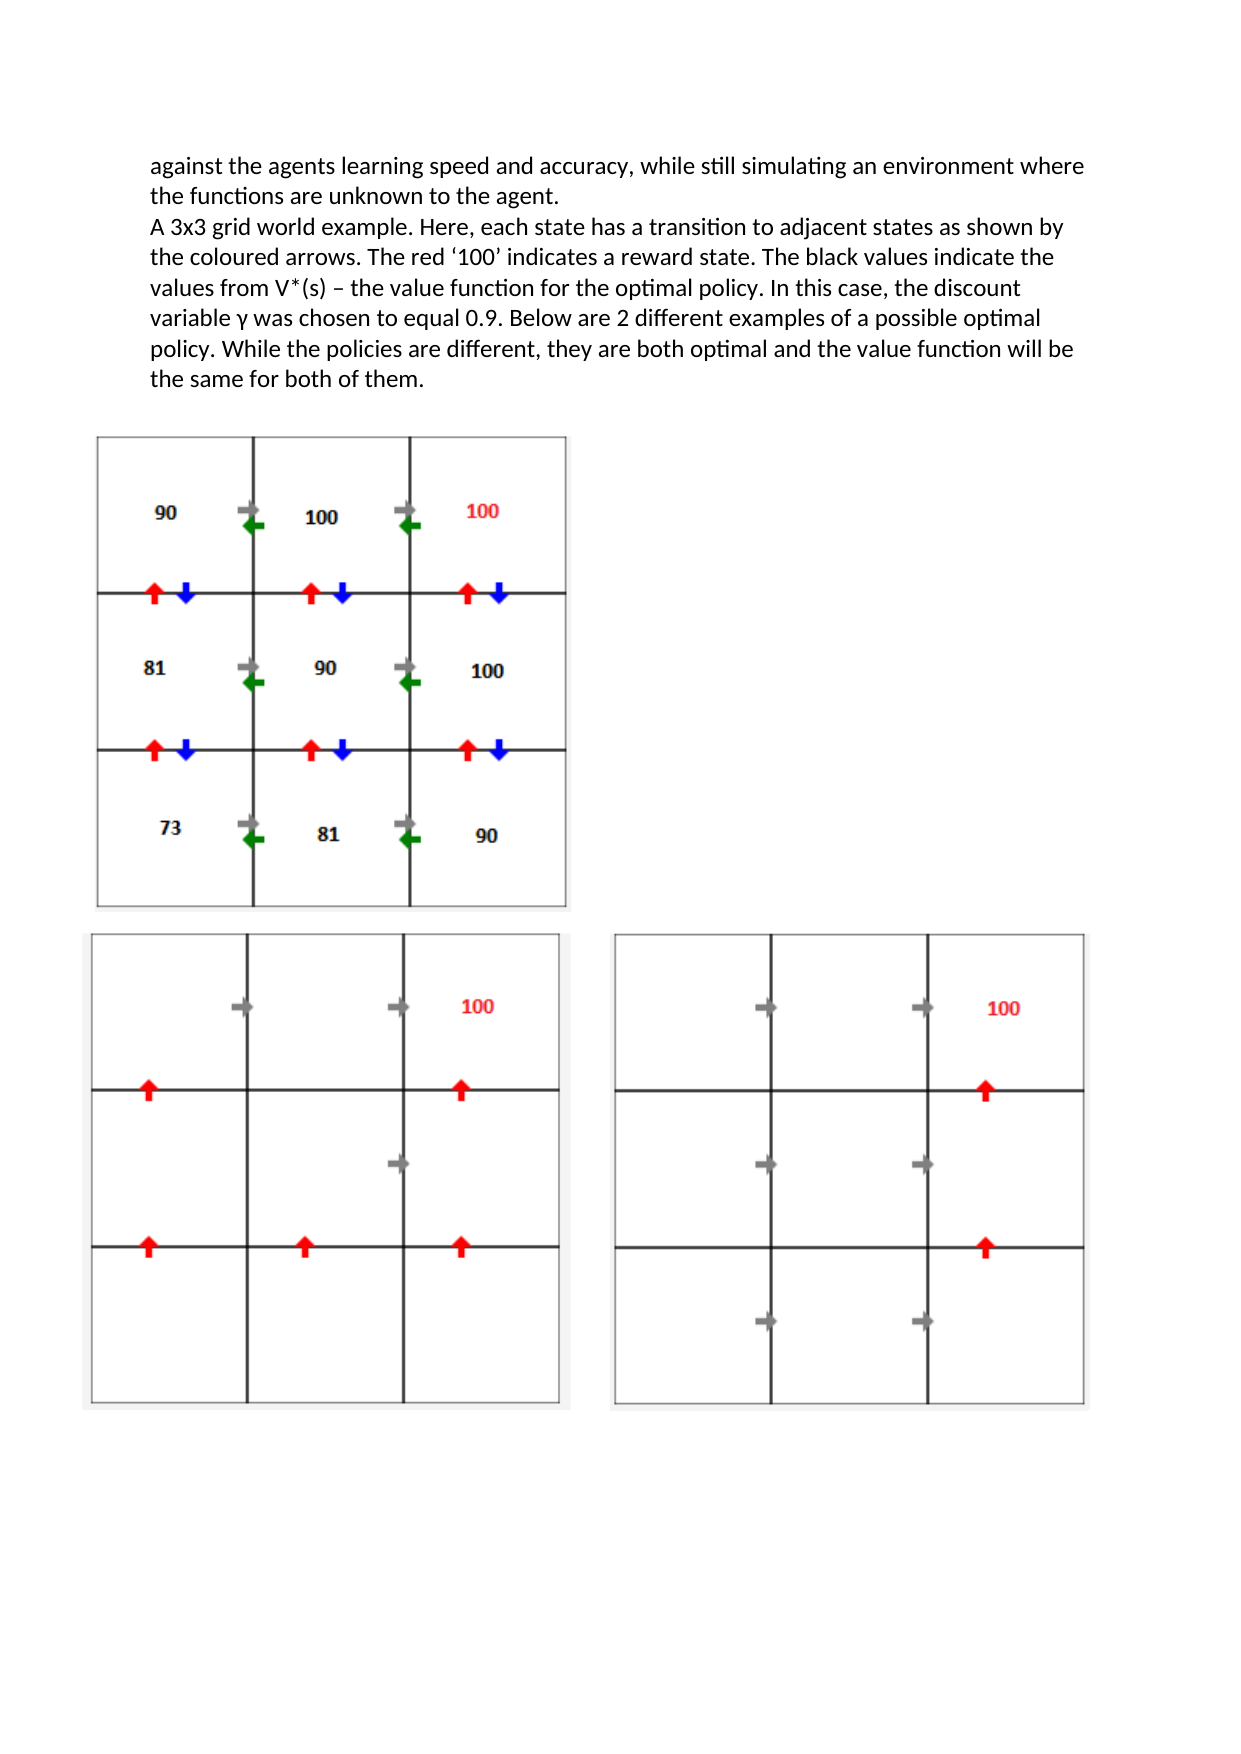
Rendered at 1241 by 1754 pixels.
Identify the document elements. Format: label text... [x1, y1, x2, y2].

text against the agents learning speed and accuracy, while still simulating an environment where the functions are unknown to the agent. [150, 150, 1090, 211]
text A 3x3 grid world example. Here, each state has a transition to adjacent states as shown by the coloured arrows. The red ‘100’ indicates a reward state. The black values indicate the values from V*(s) – the value function for the optimal policy. In this case, the discount variable γ was chosen to equal 0.9. Below are 2 different examples of a possible optimal policy. While the policies are different, they are both optimal and the value function will be the same for both of them. [150, 211, 1090, 394]
